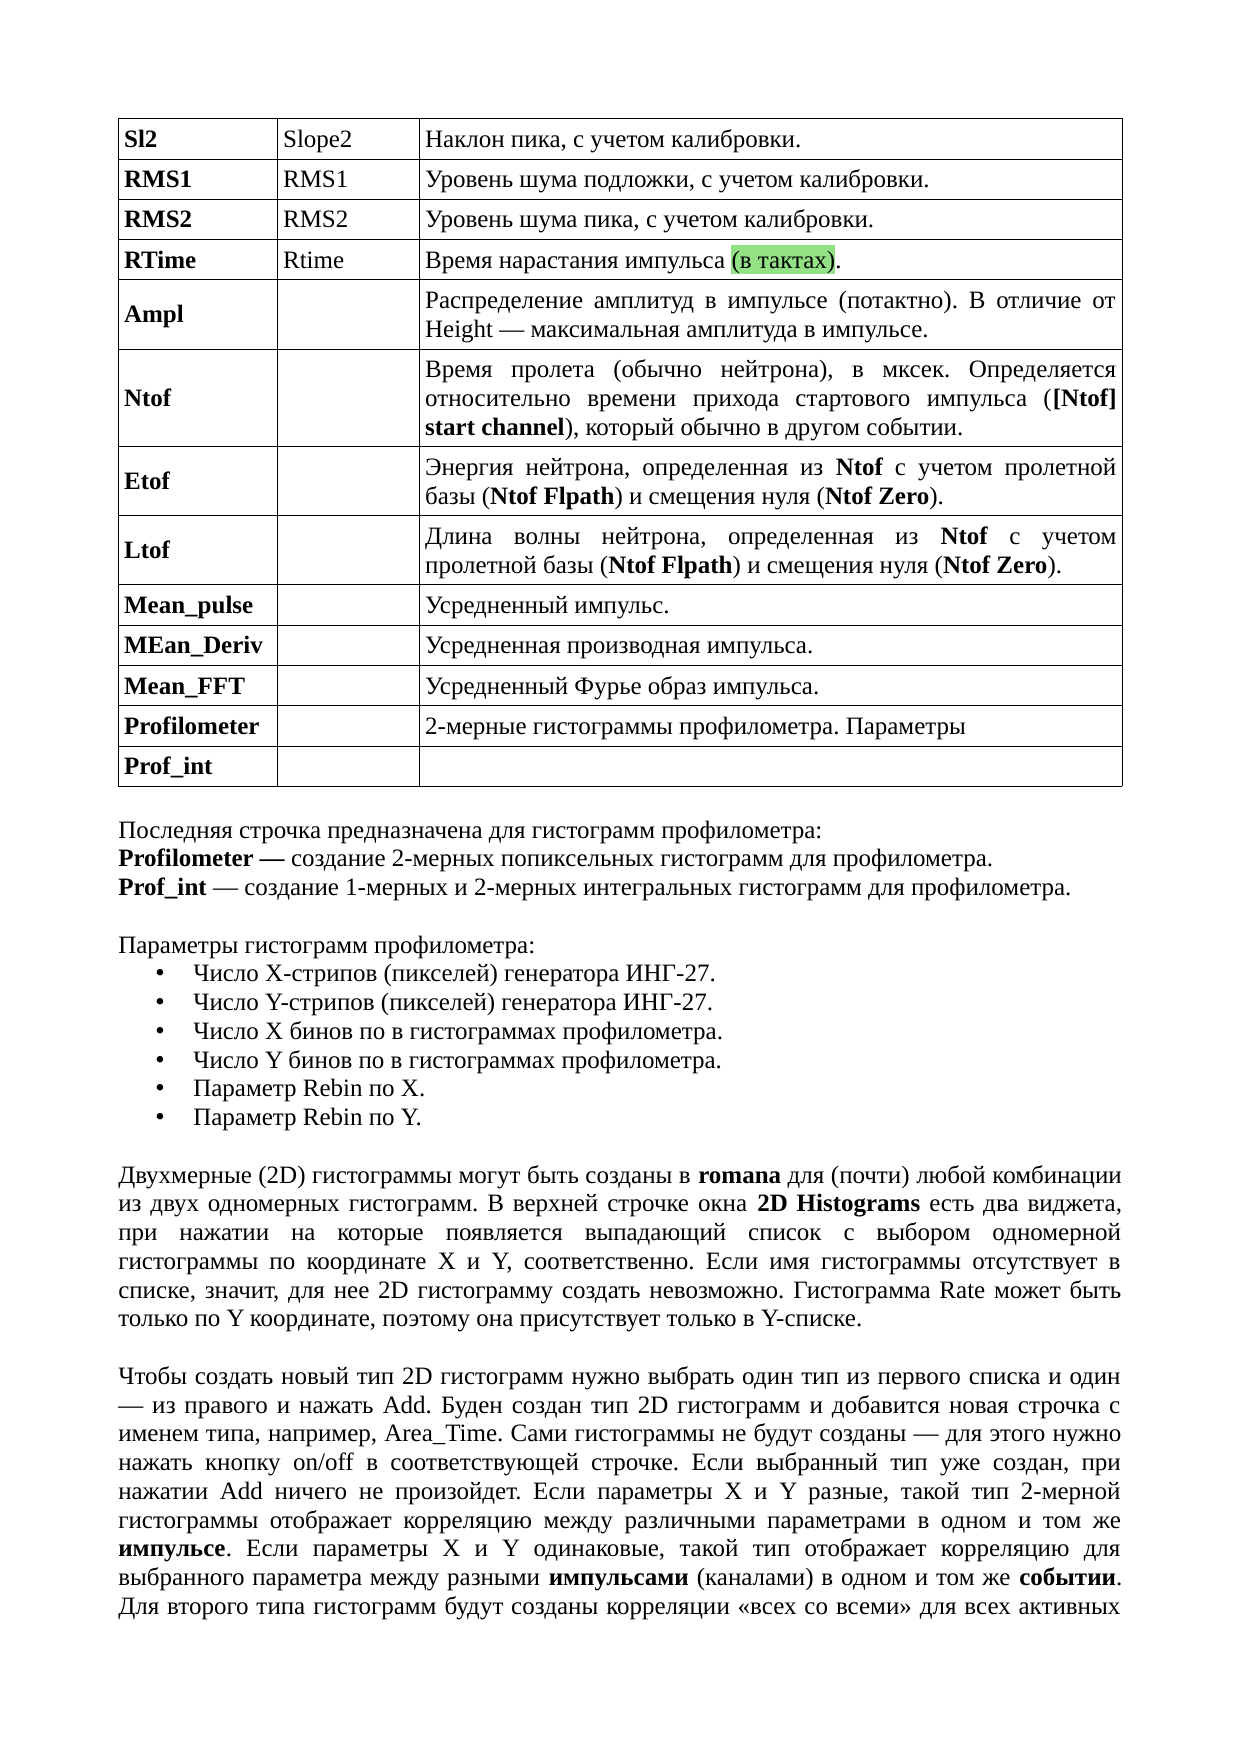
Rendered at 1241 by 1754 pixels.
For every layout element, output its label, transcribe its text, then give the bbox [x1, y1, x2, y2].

table_cell Наклон пика, с учетом калибровки. [420, 119, 1122, 158]
table_cell [278, 280, 419, 348]
table_cell [278, 585, 419, 625]
table_cell Slope2 [278, 119, 419, 158]
table_cell Уровень шума пика, с учетом калибровки. [420, 200, 1122, 239]
table_cell RMS2 [119, 200, 277, 239]
table_cell [278, 626, 419, 665]
table_cell Prof_int [119, 747, 277, 786]
table_cell MEan_Deriv [119, 626, 277, 665]
table_cell RMS1 [278, 160, 419, 199]
table_cell Mean_pulse [119, 585, 277, 625]
table_cell [278, 666, 419, 705]
table_cell Энергия нейтрона, определенная из Ntof с учетом пролетной базы (Ntof Flpath) и смещения нуля (Ntof Zero). [420, 447, 1122, 515]
table_cell [278, 516, 419, 584]
text Двухмерные (2D) гистограммы могут быть созданы в romana для (почти) любой комбинации из двух одномерных гистограмм. В верхней строчке окна 2D Histograms есть два виджета, при нажатии на которые появляется выпадающий список с выбором одномерной гистограммы по координате X и Y, соответственно. Если имя гистограммы отсутствует в списке, значит, для нее 2D гистограмму создать невозможно. Гистограмма Rate может быть только по Y координате, поэтому она присутствует только в Y-списке. [118, 1160, 1122, 1332]
table_cell Sl2 [119, 119, 277, 158]
text Profilometer — создание 2-мерных попиксельных гистограмм для профилометра. [118, 843, 1122, 872]
table_cell Длина волны нейтрона, определенная из Ntof с учетом пролетной базы (Ntof Flpath) и смещения нуля (Ntof Zero). [420, 516, 1122, 584]
table_cell [278, 447, 419, 515]
table_cell [278, 350, 419, 446]
text Prof_int — создание 1-мерных и 2-мерных интегральных гистограмм для профилометра. [118, 872, 1122, 901]
table_cell Усредненная производная импульса. [420, 626, 1122, 665]
list Параметр Rebin по X. [156, 1073, 1122, 1102]
table_cell Rtime [278, 240, 419, 279]
table_cell Mean_FFT [119, 666, 277, 705]
text Чтобы создать новый тип 2D гистограмм нужно выбрать один тип из первого списка и один — из правого и нажать Add. Буден создан тип 2D гистограмм и добавится новая строчка с именем типа, например, Area_Time. Сами гистограммы не будут созданы — для этого нужно нажать кнопку on/off в соответствующей строчке. Если выбранный тип уже создан, при нажатии Add ничего не произойдет. Если параметры X и Y разные, такой тип 2-мерной гистограммы отображает корреляцию между различными параметрами в одном и том же импульсе. Если параметры X и Y одинаковые, такой тип отображает корреляцию для выбранного параметра между разными импульсами (каналами) в одном и том же событии. Для второго типа гистограмм будут созданы корреляции «всех со всеми» для всех активных [118, 1361, 1122, 1620]
table_cell 2-мерные гистограммы профилометра. Параметры [420, 706, 1122, 746]
table_cell Ntof [119, 350, 277, 446]
table_cell [278, 706, 419, 746]
table_cell Время пролета (обычно нейтрона), в мксек. Определяется относительно времени прихода стартового импульса ([Ntof] start channel), который обычно в другом событии. [420, 350, 1122, 446]
list Число X бинов по в гистограммах профилометра. [156, 1016, 1122, 1045]
text Параметры гистограмм профилометра: [118, 930, 1122, 958]
table_cell [278, 747, 419, 786]
table_cell Усредненный импульс. [420, 585, 1122, 625]
list Число Y-стрипов (пикселей) генератора ИНГ-27. [156, 987, 1122, 1016]
table_cell Уровень шума подложки, с учетом калибровки. [420, 160, 1122, 199]
list Число X-стрипов (пикселей) генератора ИНГ-27. [156, 958, 1122, 987]
table_cell RMS2 [278, 200, 419, 239]
text Последняя строчка предназначена для гистограмм профилометра: [118, 815, 1122, 843]
list Число Y бинов по в гистограммах профилометра. [156, 1045, 1122, 1073]
table_cell Ltof [119, 516, 277, 584]
table_cell Распределение амплитуд в импульсе (потактно). В отличие от Height — максимальная амплитуда в импульсе. [420, 280, 1122, 348]
table_cell Etof [119, 447, 277, 515]
table_cell Время нарастания импульса (в тактах). [420, 240, 1122, 279]
table_cell RTime [119, 240, 277, 279]
table_cell Усредненный Фурье образ импульса. [420, 666, 1122, 705]
table_cell Ampl [119, 280, 277, 348]
list Параметр Rebin по Y. [156, 1102, 1122, 1131]
table_cell Profilometer [119, 706, 277, 746]
table_cell RMS1 [119, 160, 277, 199]
table_cell [420, 747, 1122, 786]
